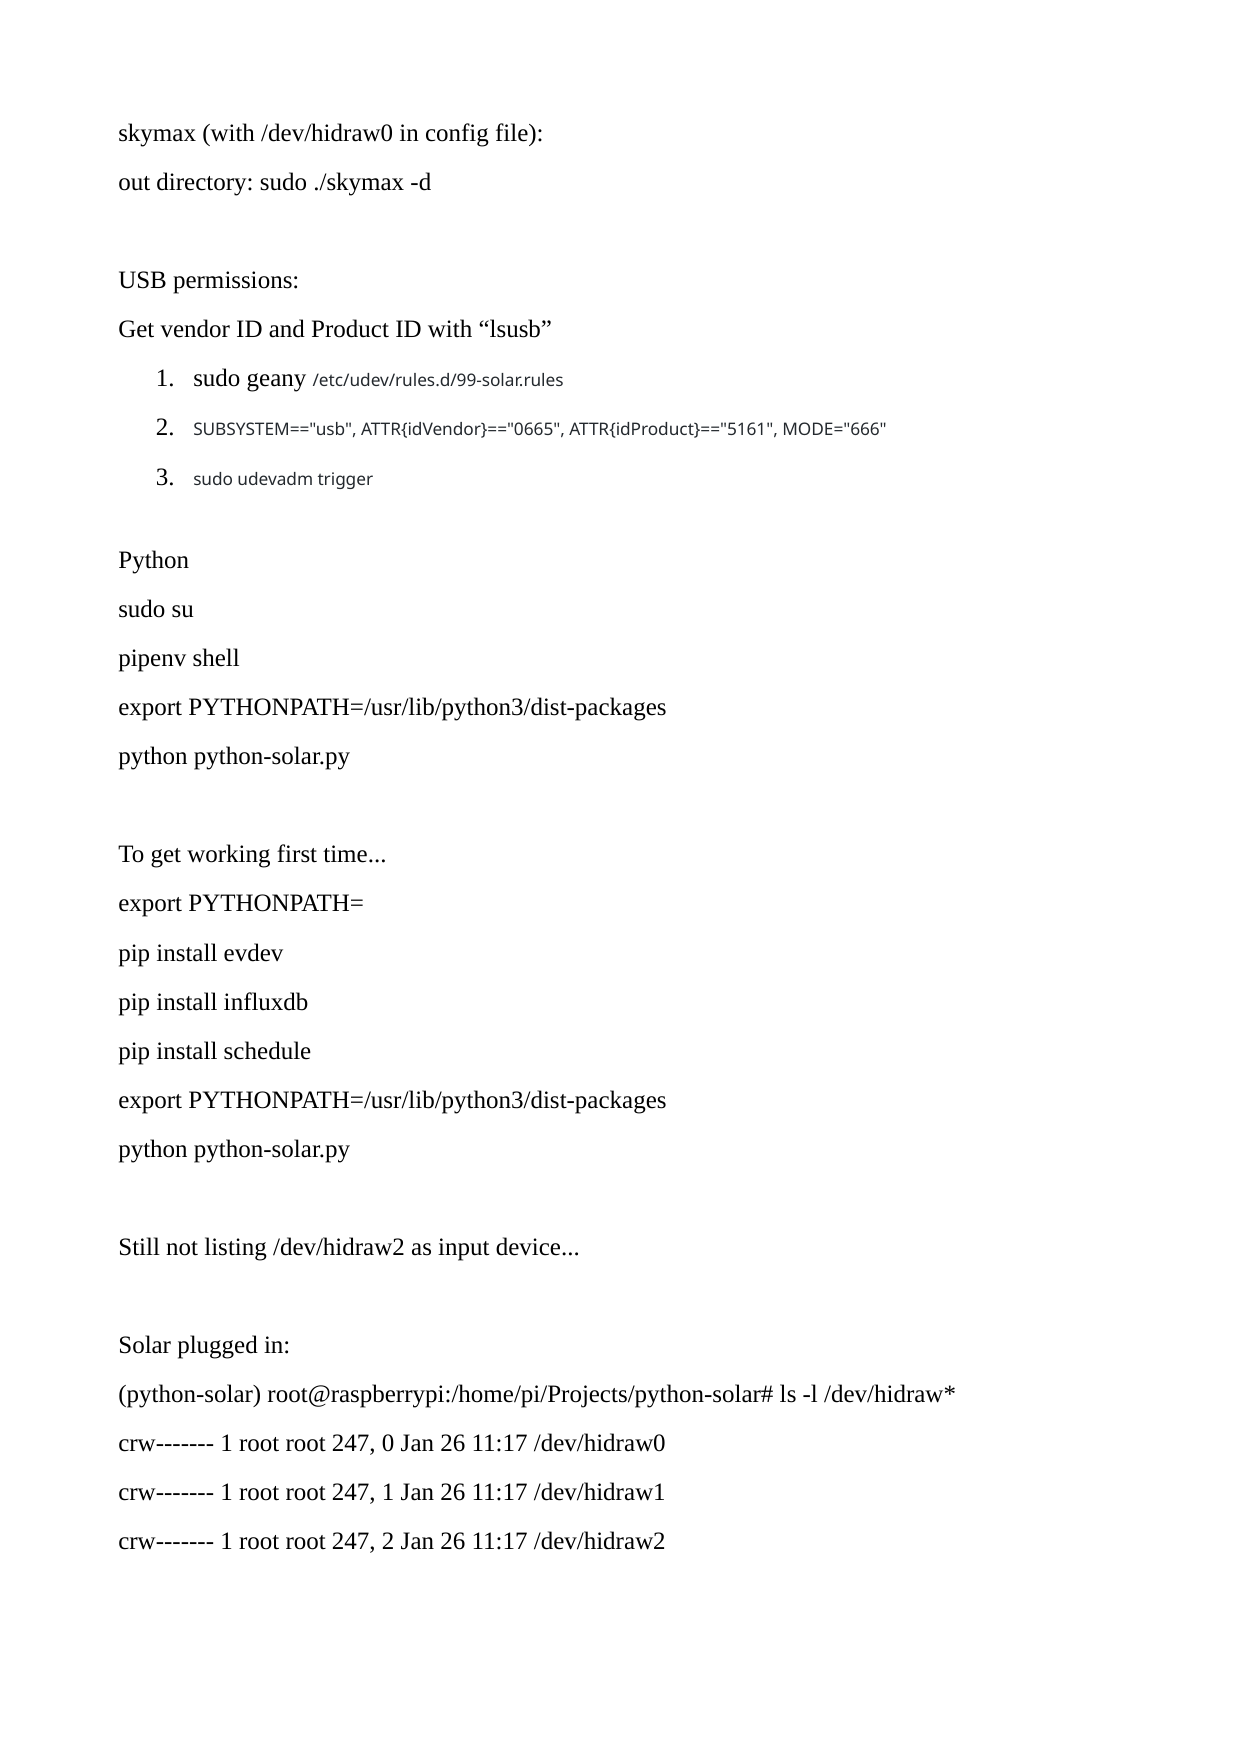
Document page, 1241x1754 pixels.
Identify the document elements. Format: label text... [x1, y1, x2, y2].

text USB permissions: [118, 265, 1122, 294]
list SUBSYSTEM=="usb", ATTR{idVendor}=="0665", ATTR{idProduct}=="5161", MODE="666" [156, 412, 1122, 441]
text (python-solar) root@raspberrypi:/home/pi/Projects/python-solar# ls -l /dev/hidraw* [118, 1379, 1122, 1408]
text out directory: sudo ./skymax -d [118, 167, 1122, 196]
text export PYTHONPATH=/usr/lib/python3/dist-packages [118, 1085, 1122, 1113]
text Python [118, 511, 1122, 574]
text pip install influxdb [118, 987, 1122, 1015]
text python python-solar.py [118, 1134, 1122, 1163]
text Still not listing /dev/hidraw2 as input device... [118, 1232, 1122, 1261]
list sudo udevadm trigger [156, 462, 1122, 490]
text crw------- 1 root root 247, 1 Jan 26 11:17 /dev/hidraw1 [118, 1477, 1122, 1506]
text export PYTHONPATH=/usr/lib/python3/dist-packages [118, 692, 1122, 721]
text pip install schedule [118, 1036, 1122, 1064]
text pip install evdev [118, 938, 1122, 966]
text sudo su [118, 594, 1122, 623]
list sudo geany /etc/udev/rules.d/99-solar.rules [156, 363, 1122, 392]
text export PYTHONPATH= [118, 888, 1122, 917]
text python python-solar.py [118, 741, 1122, 770]
text Solar plugged in: [118, 1330, 1122, 1359]
text pipenv shell [118, 643, 1122, 672]
text skymax (with /dev/hidraw0 in config file): [118, 118, 1122, 147]
text crw------- 1 root root 247, 2 Jan 26 11:17 /dev/hidraw2 [118, 1526, 1122, 1555]
text To get working first time... [118, 839, 1122, 868]
text Get vendor ID and Product ID with “lsusb” [118, 314, 1122, 343]
text crw------- 1 root root 247, 0 Jan 26 11:17 /dev/hidraw0 [118, 1428, 1122, 1457]
